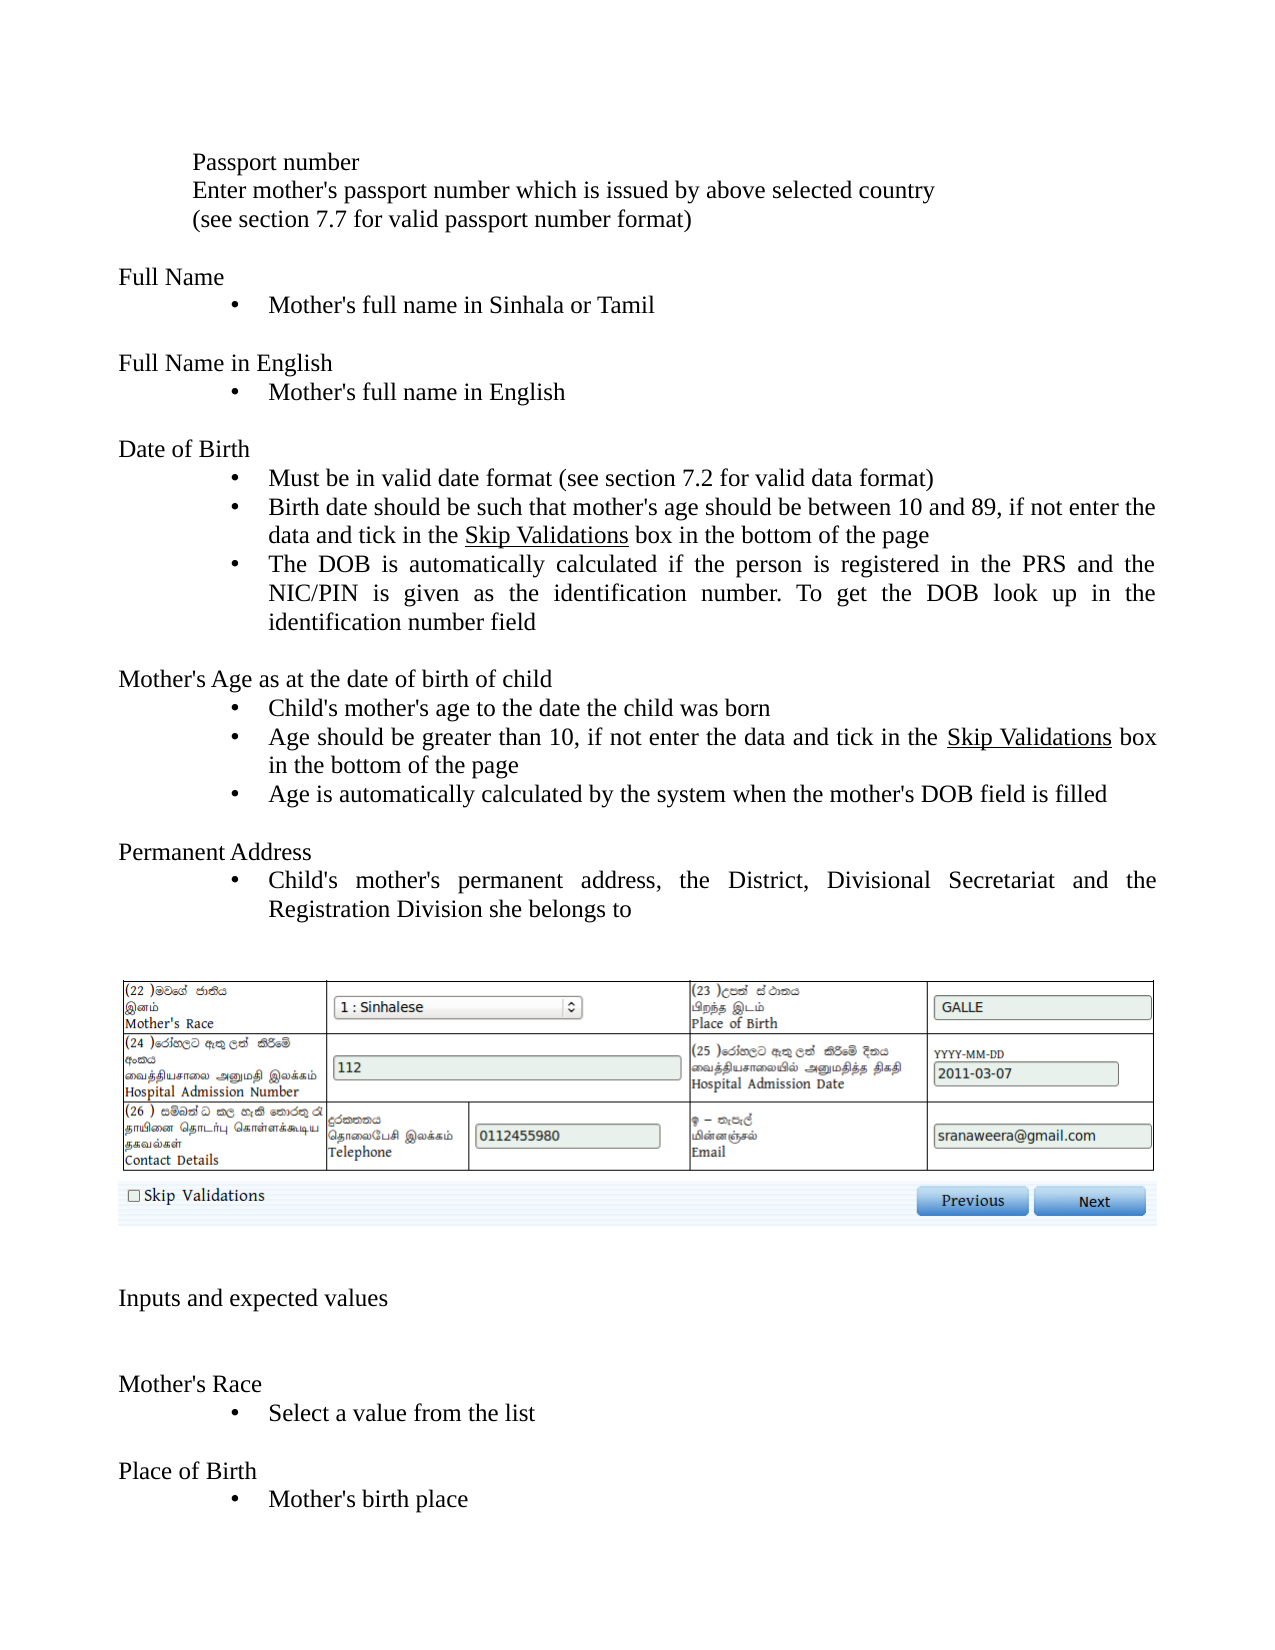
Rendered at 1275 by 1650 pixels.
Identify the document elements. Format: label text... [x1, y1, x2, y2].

list Mother's full name in Sinhala or Tamil [231, 291, 1157, 319]
list Child's mother's age to the date the child was born [231, 693, 1157, 722]
text Permanent Address [118, 837, 1157, 866]
list Age should be greater than 10, if not enter the data and tick in the Skip Validations box in the bottom of the page [231, 722, 1157, 779]
text Mother's Race [118, 1369, 1157, 1398]
list Mother's full name in English [231, 377, 1157, 406]
text Enter mother's passport number which is issued by above selected country [118, 176, 1157, 204]
text Mother's Age as at the date of birth of child [118, 664, 1157, 693]
text Inputs and expected values [118, 1283, 1157, 1312]
text (see section 7.7 for valid passport number format) [118, 204, 1157, 233]
list The DOB is automatically calculated if the person is registered in the PRS and the NIC/PIN is given as the identification number. To get the DOB look up in the identification number field [231, 549, 1157, 636]
list Select a value from the list [231, 1398, 1157, 1427]
list Must be in valid date format (see section 7.2 for valid data format) [231, 463, 1157, 492]
picture [118, 980, 1157, 1226]
text Full Name [118, 262, 1157, 291]
text Date of Birth [118, 434, 1157, 463]
list Mother's birth place [231, 1484, 1157, 1513]
list Child's mother's permanent address, the District, Divisional Secretariat and the Registration Division she belongs to [231, 866, 1157, 923]
text Passport number [118, 147, 1157, 176]
text Full Name in English [118, 348, 1157, 377]
list Age is automatically calculated by the system when the mother's DOB field is filled [231, 779, 1157, 808]
list Birth date should be such that mother's age should be between 10 and 89, if not enter the data and tick in the Skip Validations box in the bottom of the page [231, 492, 1157, 549]
text Place of Birth [118, 1456, 1157, 1484]
